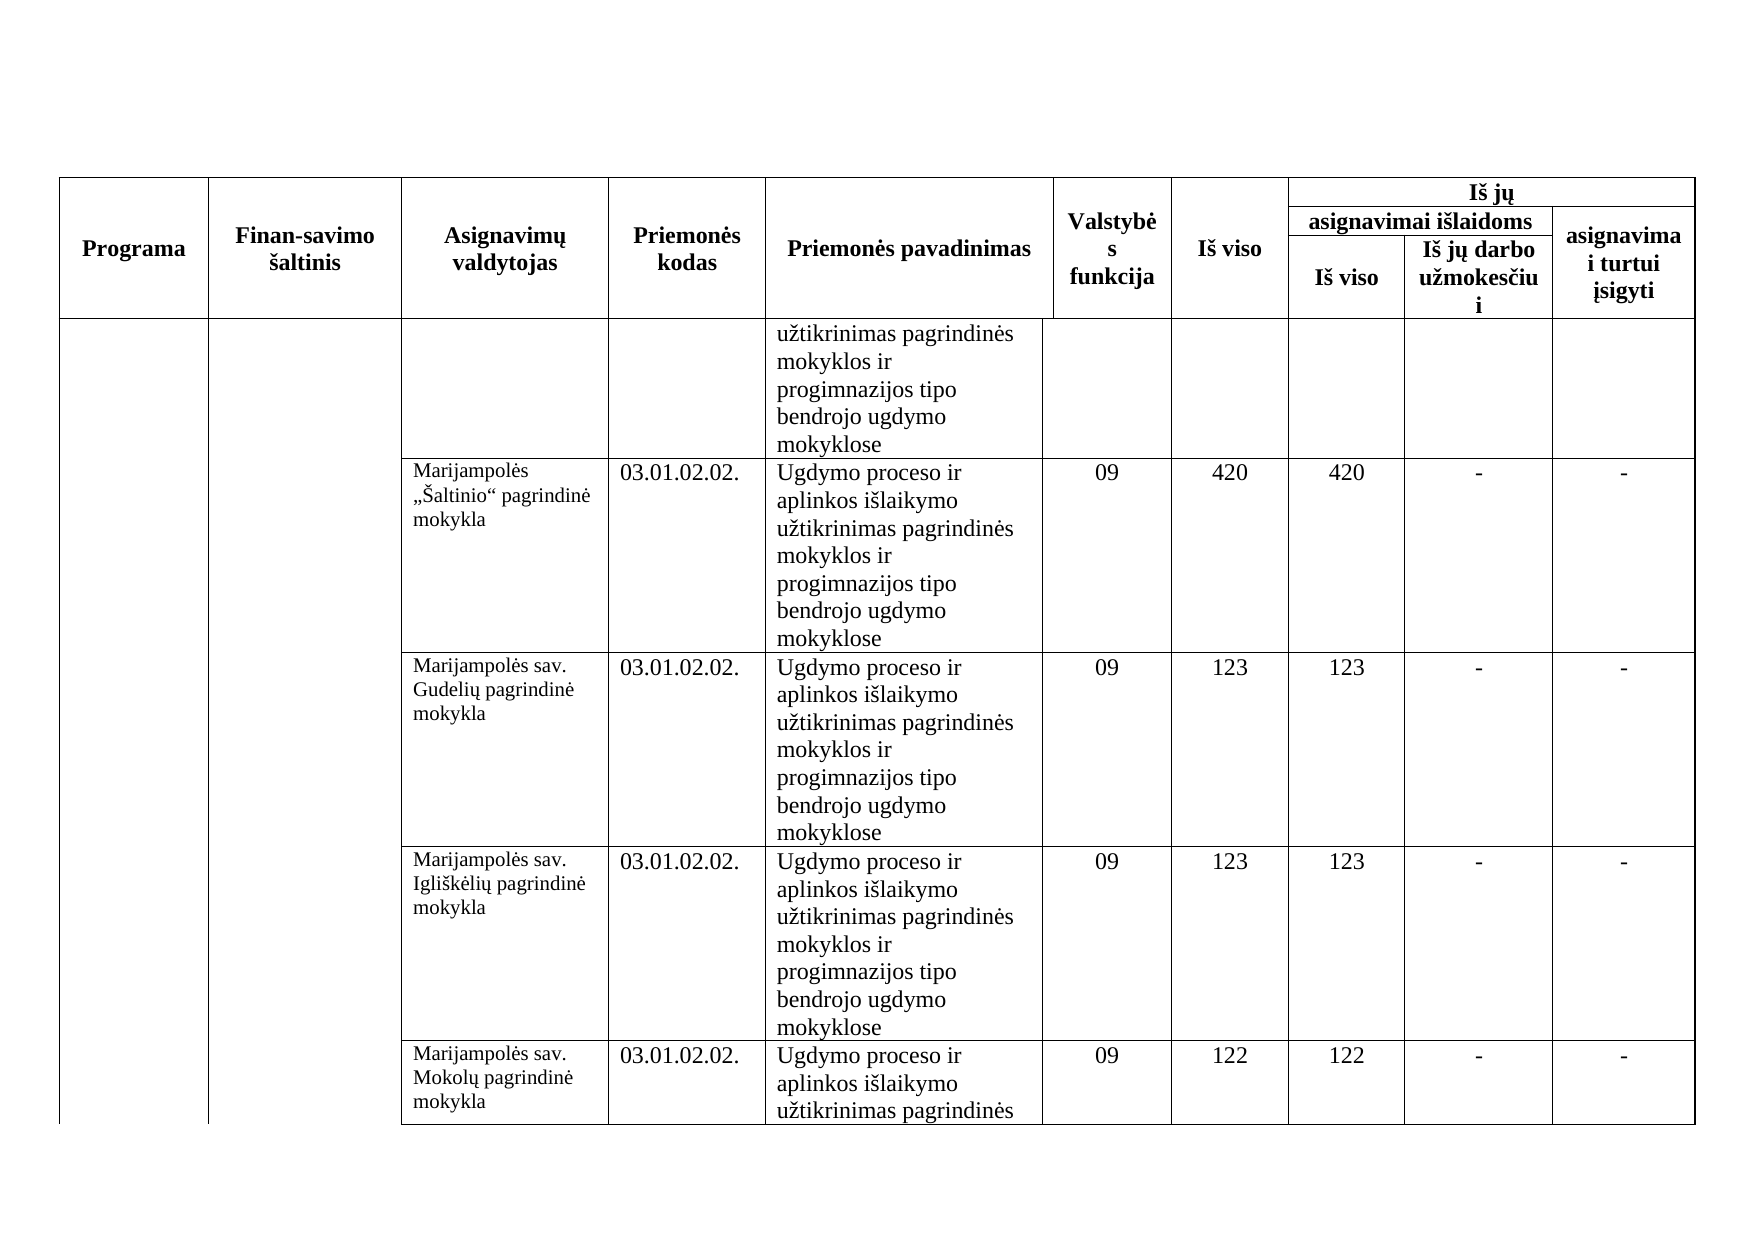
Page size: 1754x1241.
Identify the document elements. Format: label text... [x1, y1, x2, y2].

table_cell 03.01.02.02. [609, 847, 765, 1040]
table_cell 09 [1043, 847, 1171, 1040]
table_cell [209, 846, 401, 1040]
table_cell 09 [1043, 459, 1171, 652]
table_header Iš jų [1289, 178, 1694, 206]
table_cell - [1553, 319, 1694, 457]
table_cell užtikrinimas pagrindinės mokyklos ir progimnazijos tipo bendrojo ugdymo mokyklose [766, 319, 1042, 457]
table_cell 09 [1043, 653, 1171, 846]
table_cell - [1553, 1041, 1694, 1124]
table_cell 123 [1172, 847, 1288, 1040]
table_cell 122 [1172, 1041, 1288, 1124]
table_cell [609, 319, 765, 457]
table_cell - [1405, 1041, 1552, 1124]
table_cell asignavimai turtui įsigyti [1553, 207, 1694, 318]
table_cell 03.01.02.02. [609, 459, 765, 652]
table_cell Iš viso [1289, 236, 1404, 318]
table_cell Marijampolės sav. Gudelių pagrindinė mokykla [402, 653, 608, 846]
table_cell 123 [1172, 653, 1288, 846]
table_cell - [1553, 459, 1694, 652]
table_cell - [1405, 653, 1552, 846]
table_cell Ugdymo proceso ir aplinkos išlaikymo užtikrinimas pagrindinės [766, 1041, 1042, 1124]
table_cell 123 [1289, 847, 1404, 1040]
table_cell [1043, 319, 1171, 457]
table_cell 09 [1043, 1041, 1171, 1124]
table_cell [60, 846, 208, 1040]
table_cell 420 [1289, 459, 1404, 652]
table_cell Iš jų darbo užmokesčiui [1405, 236, 1552, 318]
table_header Priemonės pavadinimas [766, 178, 1053, 318]
table_cell - [1405, 459, 1552, 652]
table_cell [1289, 319, 1404, 457]
table_cell [60, 652, 208, 846]
table_header Finan-savimo šaltinis [209, 178, 401, 318]
table_cell Ugdymo proceso ir aplinkos išlaikymo užtikrinimas pagrindinės mokyklos ir progimnazijos tipo bendrojo ugdymo mokyklose [766, 847, 1042, 1040]
table_cell 03.01.02.02. [609, 1041, 765, 1124]
table_cell - [1405, 847, 1552, 1040]
table_cell 420 [1172, 459, 1288, 652]
table_cell [209, 1040, 401, 1124]
table_cell asignavimai išlaidoms [1289, 207, 1552, 234]
table_header Valstybės funkcija [1054, 178, 1171, 318]
table_cell - [1405, 319, 1552, 457]
table_cell Marijampolės sav. Igliškėlių pagrindinė mokykla [402, 847, 608, 1040]
table_cell [209, 652, 401, 846]
table_cell [60, 1040, 208, 1124]
table_cell [60, 458, 208, 652]
table_header Priemonės kodas [609, 178, 765, 318]
table_cell - [1553, 847, 1694, 1040]
table_header Programa [60, 178, 208, 318]
table_cell Ugdymo proceso ir aplinkos išlaikymo užtikrinimas pagrindinės mokyklos ir progimnazijos tipo bendrojo ugdymo mokyklose [766, 653, 1042, 846]
table_cell [209, 458, 401, 652]
table_cell [60, 319, 208, 457]
table_cell Ugdymo proceso ir aplinkos išlaikymo užtikrinimas pagrindinės mokyklos ir progimnazijos tipo bendrojo ugdymo mokyklose [766, 459, 1042, 652]
table_cell 123 [1289, 653, 1404, 846]
table_cell - [1553, 653, 1694, 846]
table_header Asignavimų valdytojas [402, 178, 608, 318]
table_cell [209, 319, 401, 457]
table_header Iš viso [1172, 178, 1288, 318]
table_cell Marijampolės „Šaltinio“ pagrindinė mokykla [402, 459, 608, 652]
table_cell [402, 319, 608, 457]
table_cell 122 [1289, 1041, 1404, 1124]
table_cell [1172, 319, 1288, 457]
table_cell Marijampolės sav. Mokolų pagrindinė mokykla [402, 1041, 608, 1124]
table_cell 03.01.02.02. [609, 653, 765, 846]
